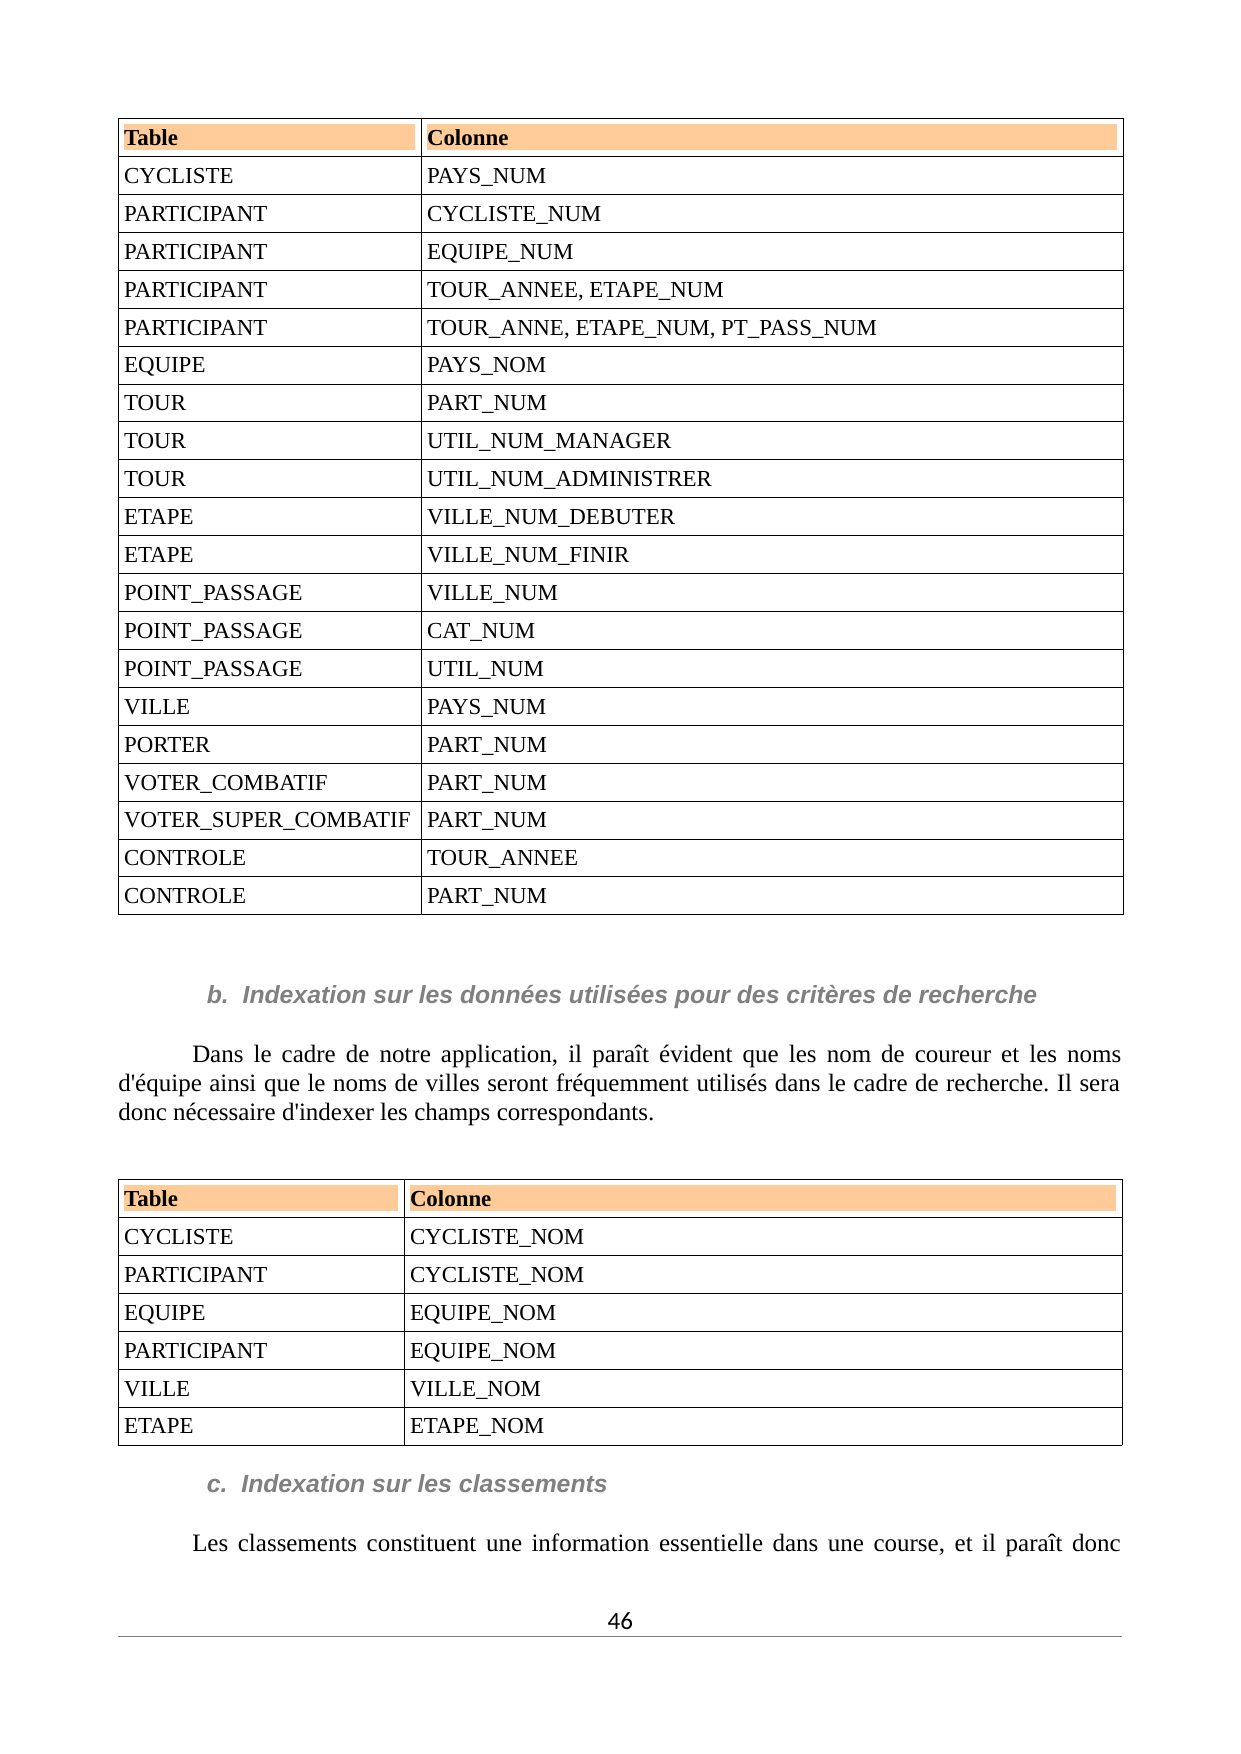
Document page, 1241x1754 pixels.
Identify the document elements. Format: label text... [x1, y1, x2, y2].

table_cell CONTROLE [119, 840, 421, 876]
table_cell VILLE_NUM_FINIR [422, 536, 1123, 573]
text Les classements constituent une information essentielle dans une course, et il paraît donc [118, 1528, 1122, 1557]
table_cell PART_NUM [422, 877, 1123, 914]
table_cell ETAPE_NOM [405, 1408, 1122, 1444]
table_cell TOUR_ANNEE, ETAPE_NUM [422, 271, 1123, 308]
table_cell POINT_PASSAGE [119, 574, 421, 611]
table_cell TOUR_ANNEE [422, 840, 1123, 876]
table_header Table [119, 1180, 404, 1217]
table_cell CYCLISTE_NOM [405, 1256, 1122, 1293]
table_cell PART_NUM [422, 385, 1123, 421]
table_cell EQUIPE_NUM [422, 233, 1123, 270]
table_cell UTIL_NUM_MANAGER [422, 422, 1123, 459]
table_cell ETAPE [119, 498, 421, 535]
table_cell VILLE [119, 1370, 404, 1407]
table_cell VILLE_NUM_DEBUTER [422, 498, 1123, 535]
table_cell PARTICIPANT [119, 1332, 404, 1369]
table_cell EQUIPE [119, 347, 421, 383]
table_cell VILLE_NUM [422, 574, 1123, 611]
table_cell PARTICIPANT [119, 271, 421, 308]
text Dans le cadre de notre application, il paraît évident que les nom de coureur et les noms d'équipe ainsi que le noms de villes seront fréquemment utilisés dans le cadre de recherche. Il sera donc nécessaire d'indexer les champs correspondants. [118, 1039, 1122, 1125]
table_cell VOTER_SUPER_COMBATIF [119, 802, 421, 838]
table_cell EQUIPE_NOM [405, 1332, 1122, 1369]
table_cell POINT_PASSAGE [119, 650, 421, 687]
table_cell ETAPE [119, 1408, 404, 1444]
table_cell TOUR [119, 422, 421, 459]
table_cell PARTICIPANT [119, 195, 421, 232]
subtitle Indexation sur les données utilisées pour des critères de recherche [207, 981, 1122, 1009]
table_cell PAYS_NUM [422, 688, 1123, 725]
table_cell UTIL_NUM [422, 650, 1123, 687]
table_cell PARTICIPANT [119, 1256, 404, 1293]
table_cell PART_NUM [422, 726, 1123, 763]
table_cell CYCLISTE [119, 1218, 404, 1255]
table_cell VILLE [119, 688, 421, 725]
table_cell CYCLISTE_NOM [405, 1218, 1122, 1255]
table_cell CONTROLE [119, 877, 421, 914]
table_cell TOUR [119, 385, 421, 421]
table_cell PARTICIPANT [119, 309, 421, 346]
table_cell POINT_PASSAGE [119, 612, 421, 649]
table_cell PART_NUM [422, 764, 1123, 801]
table_cell CYCLISTE_NUM [422, 195, 1123, 232]
table_cell ETAPE [119, 536, 421, 573]
table_cell PARTICIPANT [119, 233, 421, 270]
table_cell PAYS_NUM [422, 157, 1123, 194]
table_header Table [119, 119, 421, 156]
subtitle Indexation sur les classements [207, 1469, 1122, 1498]
table_cell EQUIPE [119, 1294, 404, 1331]
table_cell TOUR_ANNE, ETAPE_NUM, PT_PASS_NUM [422, 309, 1123, 346]
table_cell TOUR [119, 460, 421, 497]
table_header Colonne [422, 119, 1123, 156]
table_cell CAT_NUM [422, 612, 1123, 649]
table_cell PORTER [119, 726, 421, 763]
table_cell PART_NUM [422, 802, 1123, 838]
table_cell CYCLISTE [119, 157, 421, 194]
table_cell PAYS_NOM [422, 347, 1123, 383]
table_cell VILLE_NOM [405, 1370, 1122, 1407]
table_cell VOTER_COMBATIF [119, 764, 421, 801]
table_cell EQUIPE_NOM [405, 1294, 1122, 1331]
table_cell UTIL_NUM_ADMINISTRER [422, 460, 1123, 497]
table_header Colonne [405, 1180, 1122, 1217]
